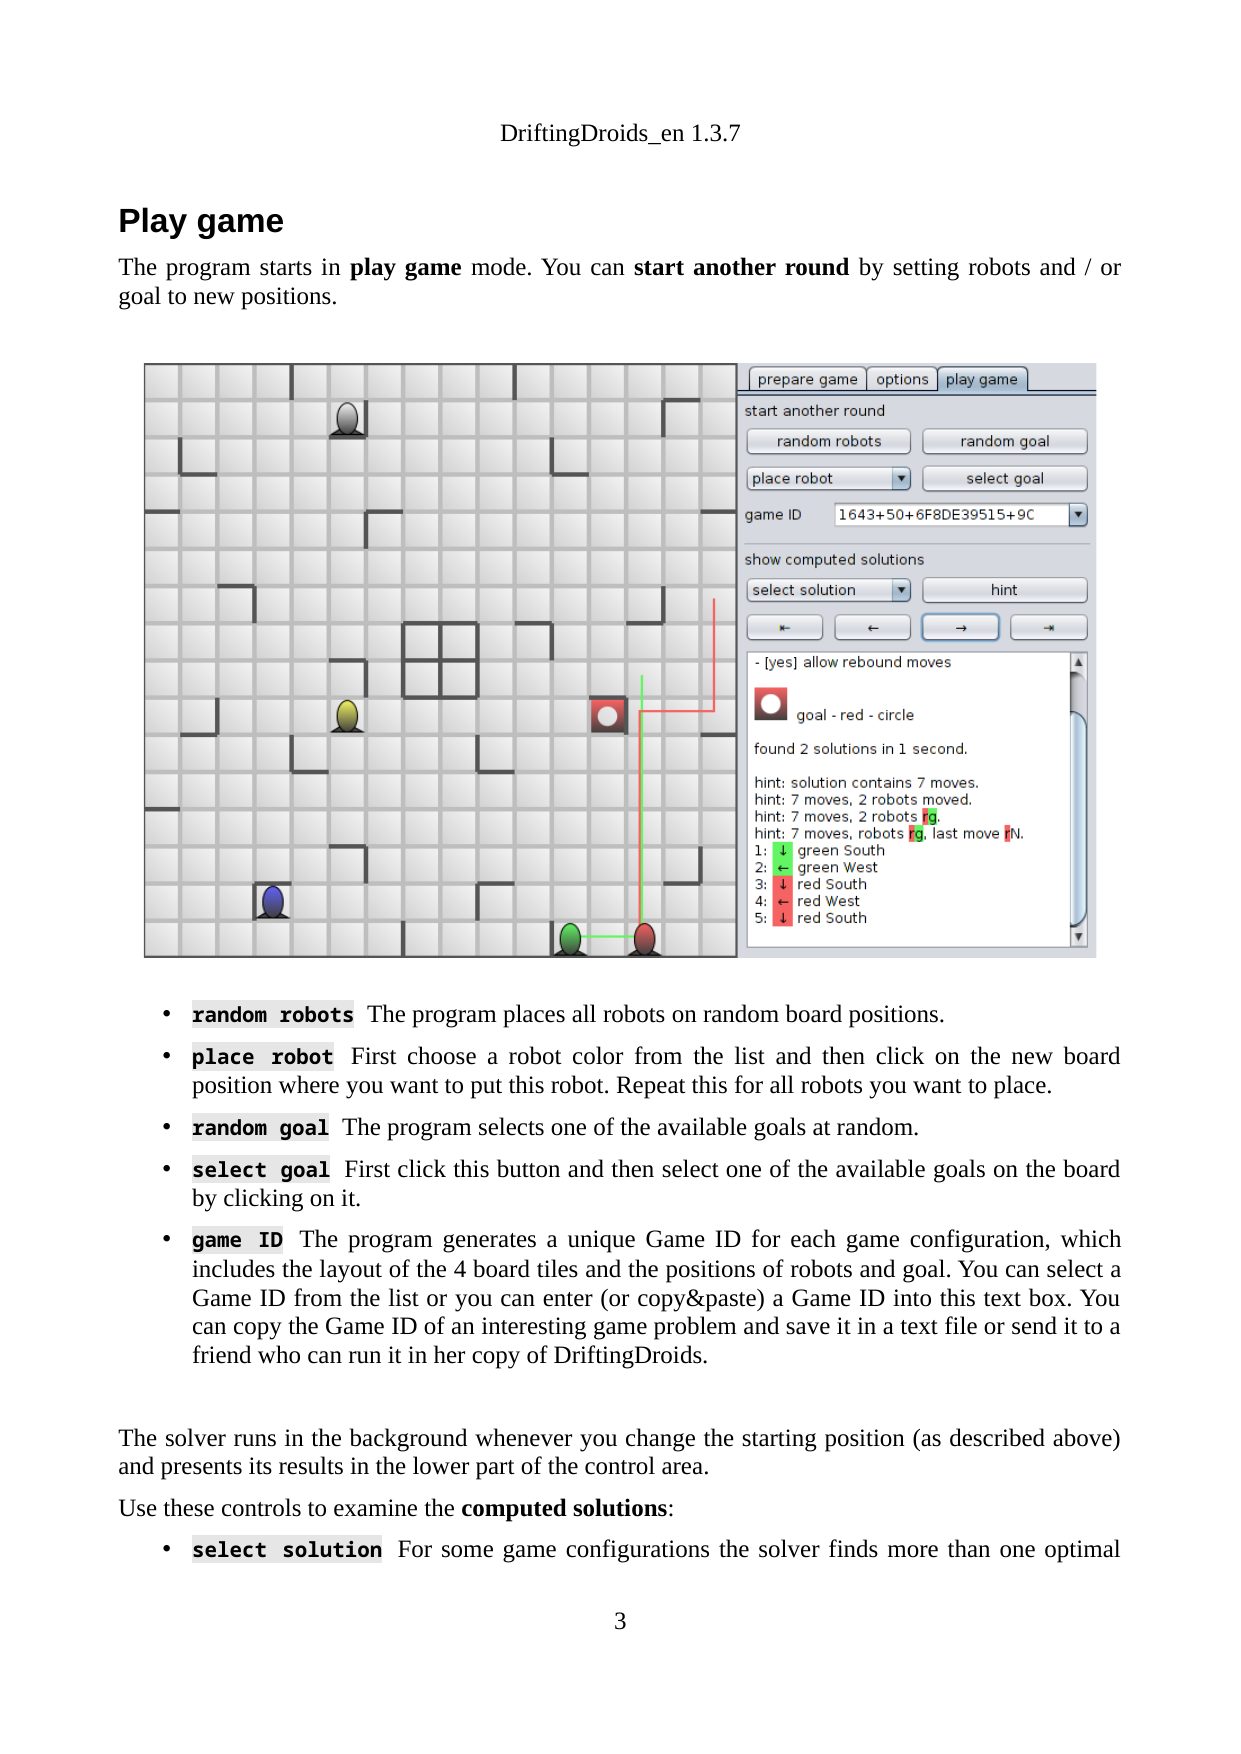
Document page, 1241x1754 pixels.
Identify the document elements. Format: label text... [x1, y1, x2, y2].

list place robot First choose a robot color from the list and then click on the new board position where you want to put this robot. Repeat this for all robots you want to place. [162, 1041, 1122, 1099]
text The solver runs in the background whenever you change the starting position (as described above) and presents its results in the lower part of the control area. [118, 1423, 1122, 1480]
text The program starts in play game mode. You can start another round by setting robots and / or goal to new positions. [118, 252, 1122, 310]
list game ID The program generates a unique Game ID for each game configuration, which includes the layout of the 4 board tiles and the positions of robots and goal. You can select a Game ID from the list or you can enter (or copy&paste) a Game ID into this text box. You can copy the Game ID of an interesting game problem and save it in a text file or send it to a friend who can run it in her copy of DriftingDroids. [162, 1224, 1122, 1369]
text Use these controls to examine the computed solutions: [118, 1493, 1122, 1521]
list select solution For some game configurations the solver finds more than one optimal [162, 1534, 1122, 1563]
picture [143, 363, 1097, 958]
list random goal The program selects one of the available goals at random. [162, 1112, 1122, 1141]
list random robots The program places all robots on random board positions. [162, 999, 1122, 1028]
list select goal First click this button and then select one of the available goals on the board by clicking on it. [162, 1154, 1122, 1212]
subtitle Play game [118, 201, 1122, 240]
